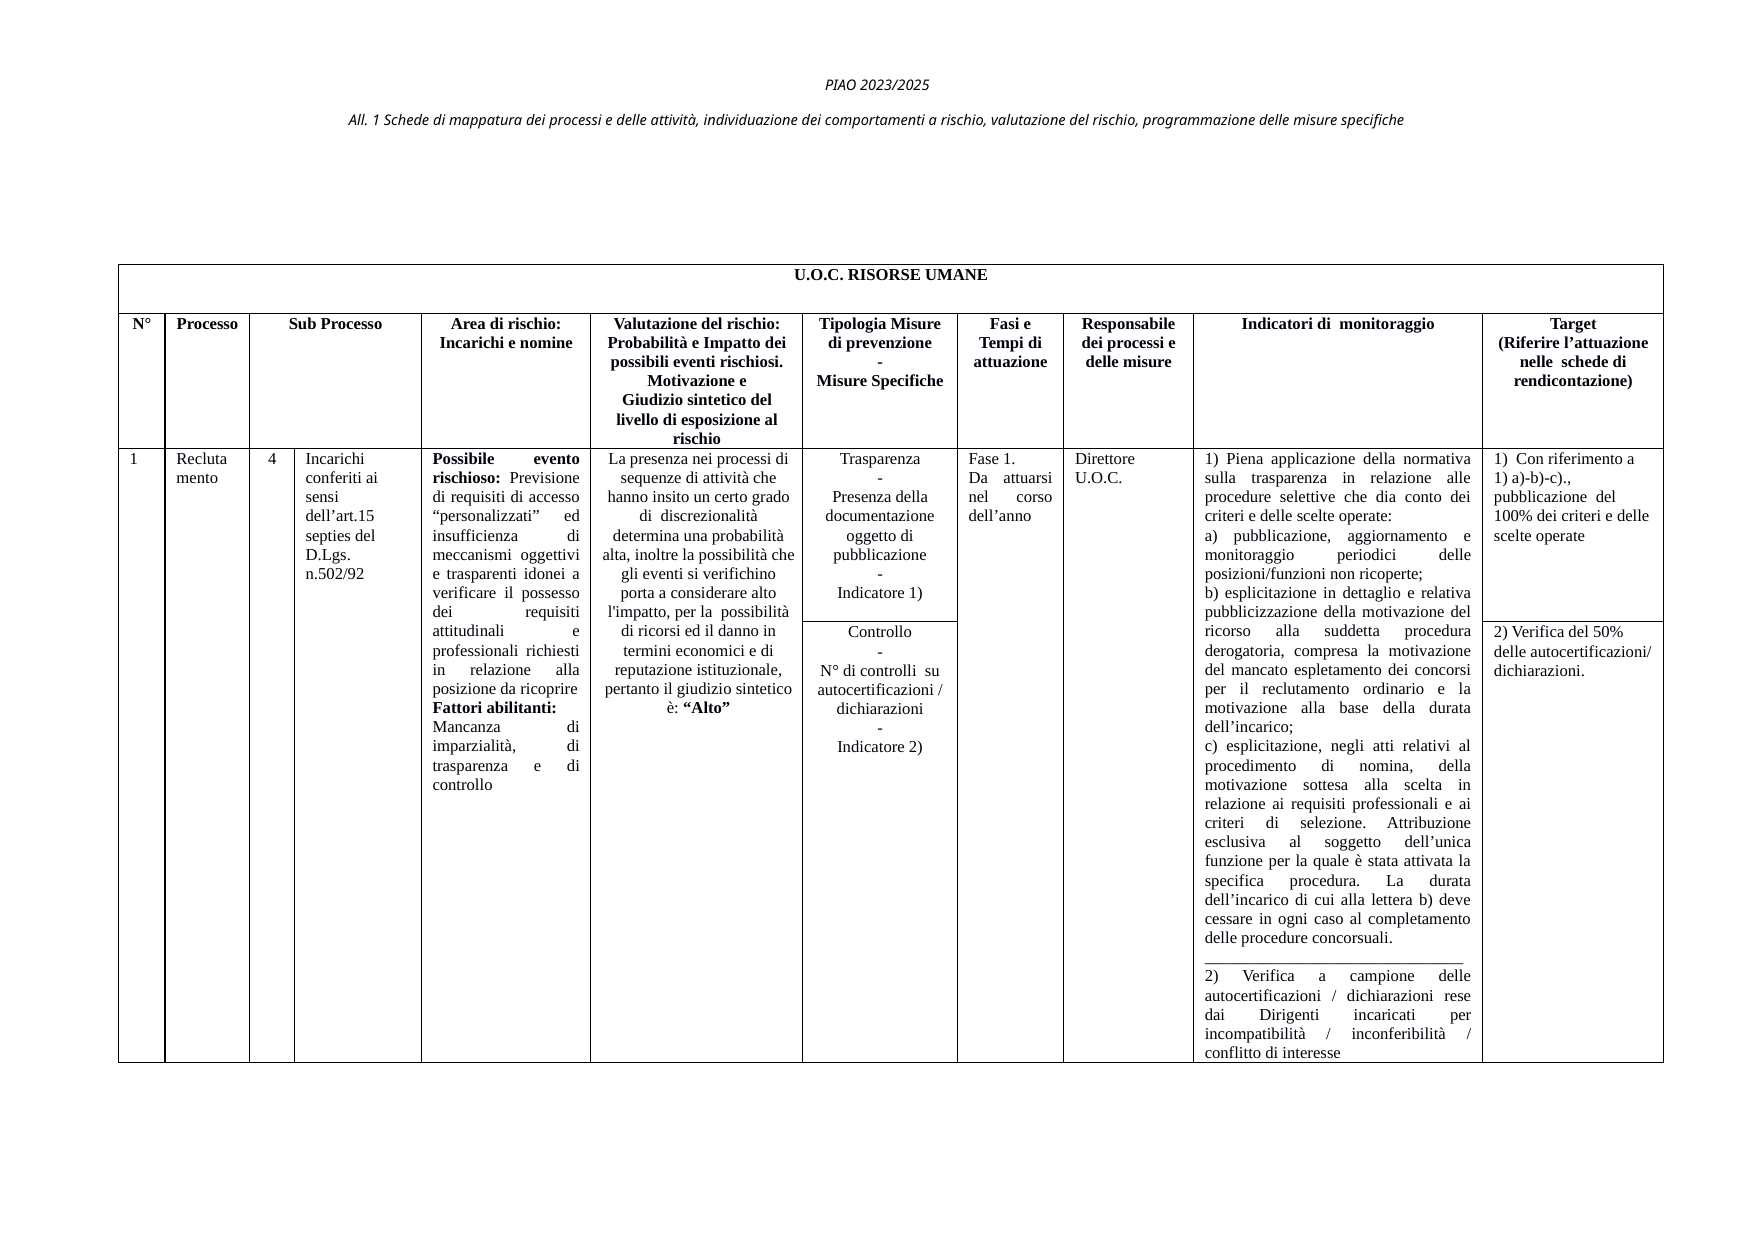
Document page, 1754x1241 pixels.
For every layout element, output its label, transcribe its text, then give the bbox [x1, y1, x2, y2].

table_cell Processo [166, 314, 249, 448]
table_cell Fasi e Tempi di attuazione [958, 314, 1063, 448]
table_cell 4 [250, 449, 294, 1062]
table_cell Target (Riferire l’attuazione nelle schede di rendicontazione) [1483, 314, 1663, 448]
table_cell 2) Verifica del 50% delle autocertificazioni/ dichiarazioni. [1483, 622, 1663, 1062]
table_cell Reclutamento [166, 449, 249, 1062]
table_cell Tipologia Misure di prevenzione - Misure Specifiche [803, 314, 957, 448]
table_cell Responsabile dei processi e delle misure [1064, 314, 1193, 448]
table_cell Controllo - N° di controlli su autocertificazioni / dichiarazioni - Indicatore 2) [803, 622, 957, 1062]
table_cell 1) Piena applicazione della normativa sulla trasparenza in relazione alle procedure selettive che dia conto dei criteri e delle scelte operate: a) pubblicazione, aggiornamento e monitoraggio periodici delle posizioni/funzioni non ricoperte; b) esplicitazione in dettaglio e relativa pubblicizzazione della motivazione del ricorso alla suddetta procedura derogatoria, compresa la motivazione del mancato espletamento dei concorsi per il reclutamento ordinario e la motivazione alla base della durata dell’incarico; c) esplicitazione, negli atti relativi al procedimento di nomina, della motivazione sottesa alla scelta in relazione ai requisiti professionali e ai criteri di selezione. Attribuzione esclusiva al soggetto dell’unica funzione per la quale è stata attivata la specifica procedura. La durata dell’incarico di cui alla lettera b) deve cessare in ogni caso al completamento delle procedure concorsuali. _______________________________ 2) Verifica a campione delle autocertificazioni / dichiarazioni rese dai Dirigenti incaricati per incompatibilità / inconferibilità / conflitto di interesse [1194, 449, 1482, 1062]
table_cell La presenza nei processi di sequenze di attività che hanno insito un certo grado di discrezionalità determina una probabilità alta, inoltre la possibilità che gli eventi si verifichino porta a considerare alto l'impatto, per la possibilità di ricorsi ed il danno in termini economici e di reputazione istituzionale, pertanto il giudizio sintetico è: “Alto” [591, 449, 802, 1062]
table_cell Sub Processo [250, 314, 421, 448]
table_cell Valutazione del rischio: Probabilità e Impatto dei possibili eventi rischiosi. Motivazione e Giudizio sintetico del livello di esposizione al rischio [591, 314, 802, 448]
table_cell Indicatori di monitoraggio [1194, 314, 1482, 448]
table_cell 1) Con riferimento a 1) a)-b)-c)., pubblicazione del 100% dei criteri e delle scelte operate [1483, 449, 1663, 621]
table_cell Incarichi conferiti ai sensi dell’art.15 septies del D.Lgs. n.502/92 [295, 449, 421, 1062]
table_cell N° [119, 314, 164, 448]
table_cell Area di rischio: Incarichi e nomine [422, 314, 590, 448]
table_cell Direttore U.O.C. [1064, 449, 1193, 1062]
table_cell 1 [119, 449, 164, 1062]
table_header U.O.C. RISORSE UMANE [119, 265, 1663, 312]
table_cell Trasparenza - Presenza della documentazione oggetto di pubblicazione - Indicatore 1) [803, 449, 957, 621]
table_cell Fase 1. Da attuarsi nel corso dell’anno [958, 449, 1063, 1062]
table_cell Possibile evento rischioso: Previsione di requisiti di accesso “personalizzati” ed insufficienza di meccanismi oggettivi e trasparenti idonei a verificare il possesso dei requisiti attitudinali e professionali richiesti in relazione alla posizione da ricoprire Fattori abilitanti: Mancanza di imparzialità, di trasparenza e di controllo [422, 449, 590, 1062]
